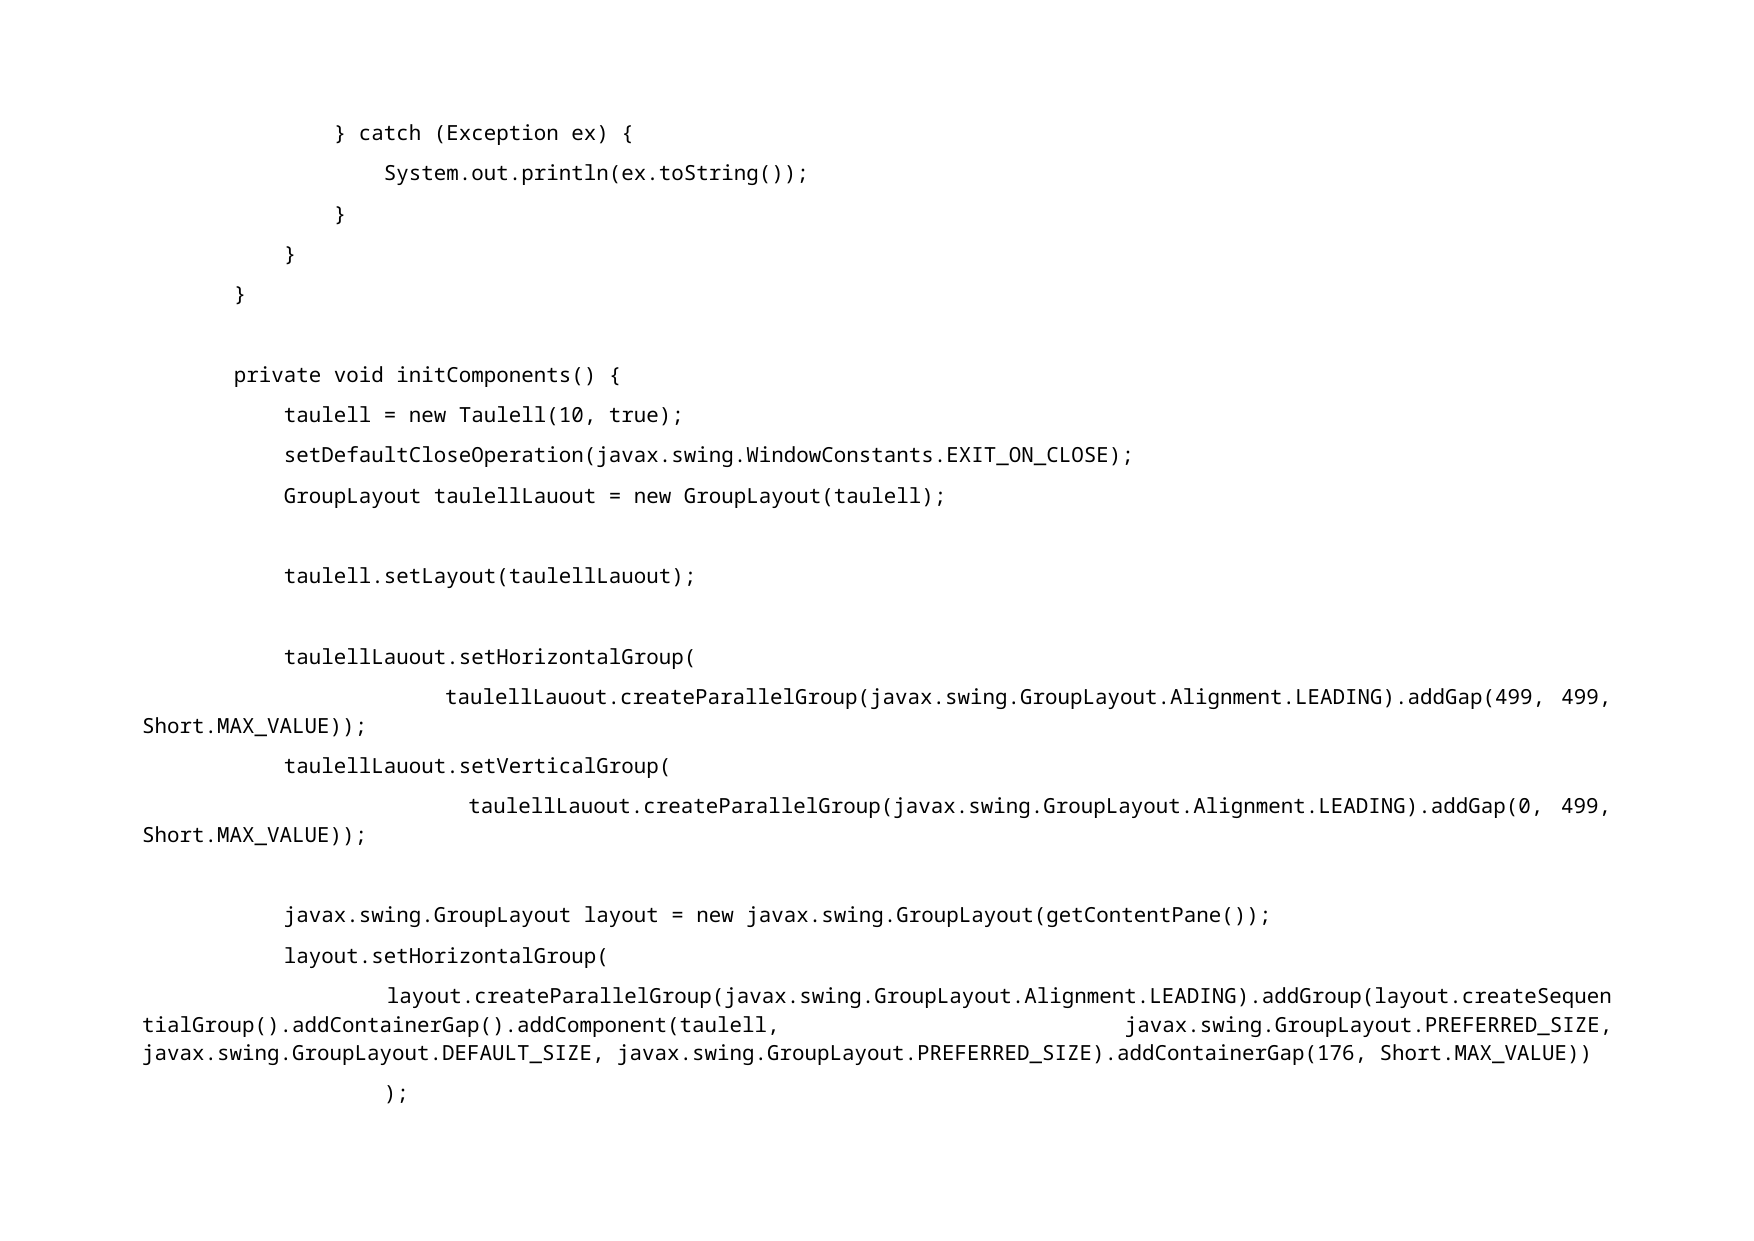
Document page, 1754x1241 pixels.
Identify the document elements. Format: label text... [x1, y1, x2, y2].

text taulellLauout.createParallelGroup(javax.swing.GroupLayout.Alignment.LEADING).addGap(0, 499, Short.MAX_VALUE)); [142, 792, 1612, 848]
text taulellLauout.setHorizontalGroup( [142, 642, 1612, 671]
text taulell = new Taulell(10, true); [142, 400, 1612, 429]
text } [142, 239, 1612, 267]
text GroupLayout taulellLauout = new GroupLayout(taulell); [142, 481, 1612, 509]
text private void initComponents() { [142, 360, 1612, 388]
text taulellLauout.setVerticalGroup( [142, 751, 1612, 780]
text taulellLauout.createParallelGroup(javax.swing.GroupLayout.Alignment.LEADING).addGap(499, 499, Short.MAX_VALUE)); [142, 682, 1612, 739]
text } [142, 199, 1612, 227]
text System.out.println(ex.toString()); [142, 158, 1612, 187]
text layout.setHorizontalGroup( [142, 941, 1612, 969]
text setDefaultCloseOperation(javax.swing.WindowConstants.EXIT_ON_CLOSE); [142, 441, 1612, 469]
text taulell.setLayout(taulellLauout); [142, 562, 1612, 590]
text } catch (Exception ex) { [142, 118, 1612, 147]
text javax.swing.GroupLayout layout = new javax.swing.GroupLayout(getContentPane()); [142, 901, 1612, 929]
text } [142, 279, 1612, 308]
text layout.createParallelGroup(javax.swing.GroupLayout.Alignment.LEADING).addGroup(layout.createSequentialGroup().addContainerGap().addComponent(taulell, javax.swing.GroupLayout.PREFERRED_SIZE, javax.swing.GroupLayout.DEFAULT_SIZE, javax.swing.GroupLayout.PREFERRED_SIZE).addContainerGap(176, Short.MAX_VALUE)) [142, 981, 1612, 1067]
text ); [142, 1078, 1612, 1107]
